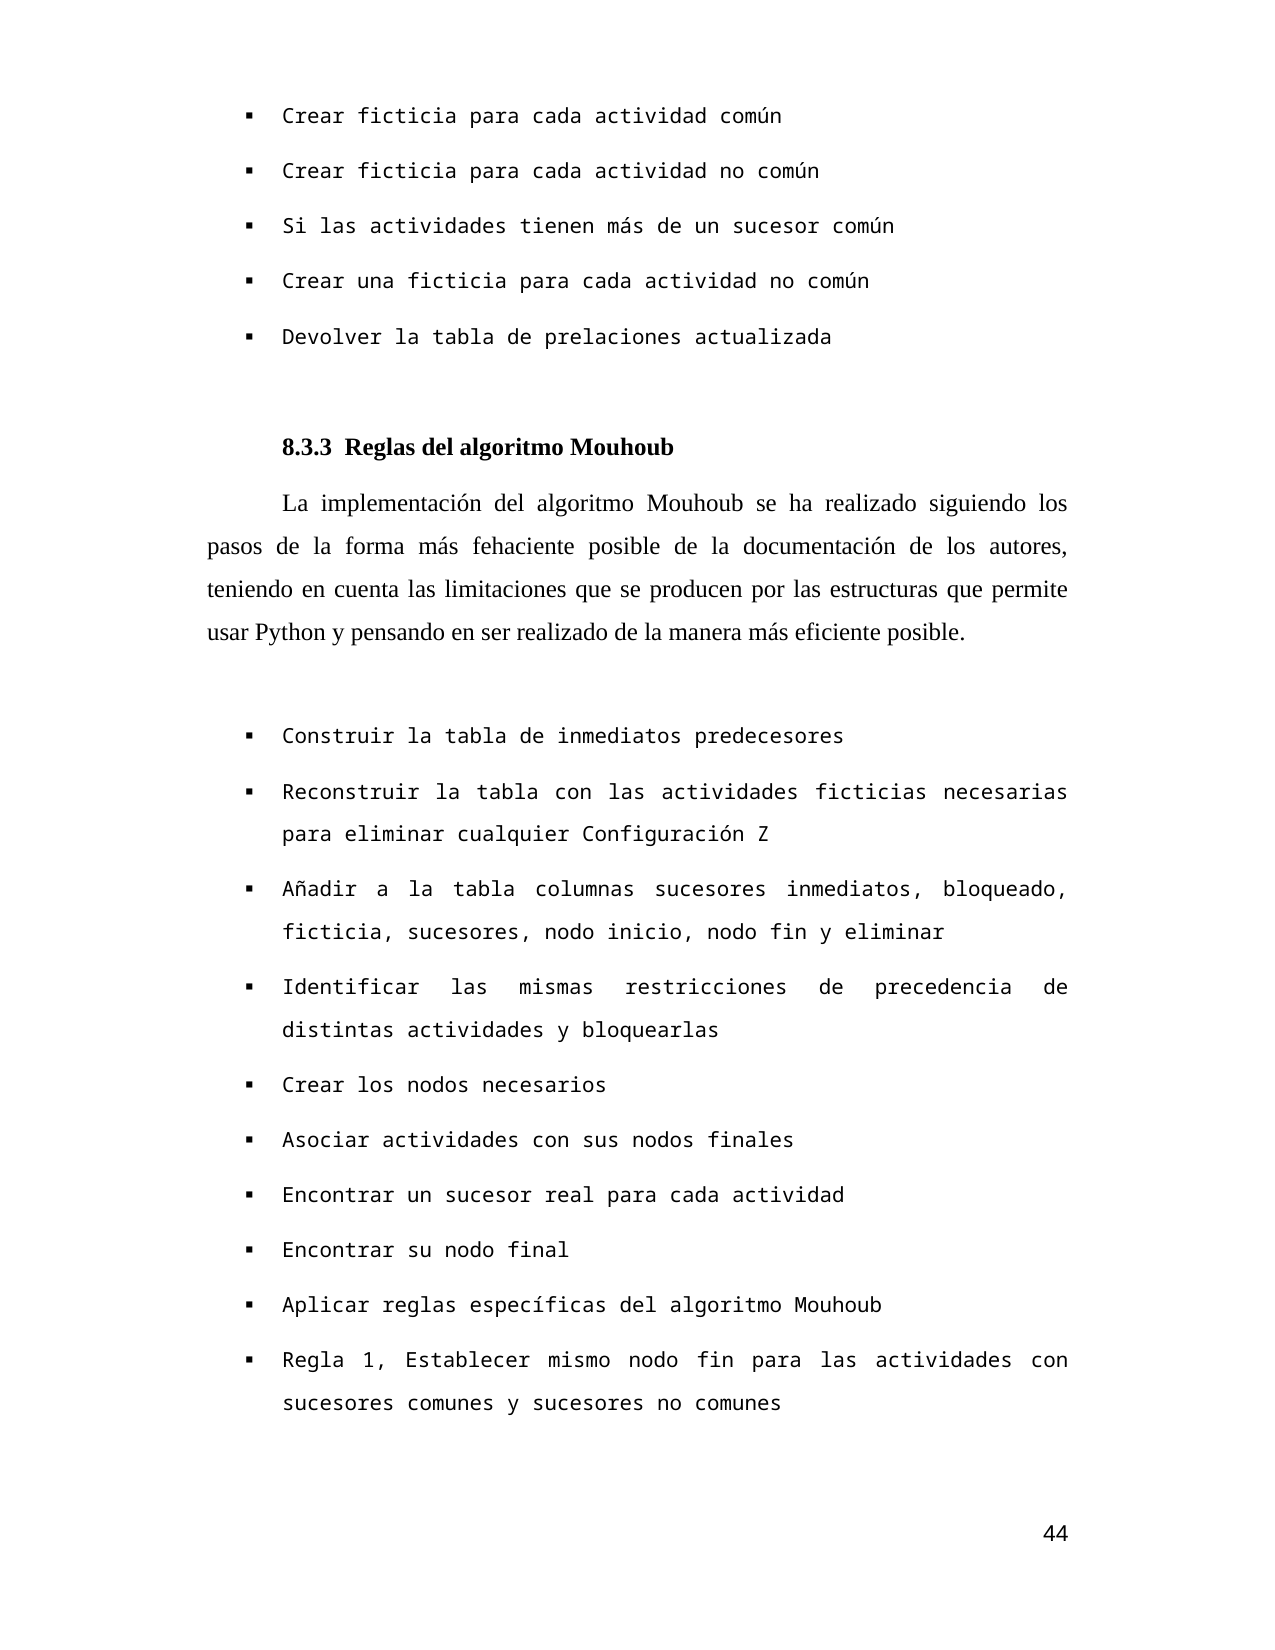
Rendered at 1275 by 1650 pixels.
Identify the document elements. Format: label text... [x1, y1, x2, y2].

list Crear ficticia para cada actividad común [244, 101, 1068, 130]
text 8.3.3 Reglas del algoritmo Mouhoub [207, 432, 1068, 461]
list Construir la tabla de inmediatos predecesores [244, 722, 1068, 750]
list Crear una ficticia para cada actividad no común [244, 267, 1068, 295]
list Regla 1, Establecer mismo nodo fin para las actividades con sucesores comunes y sucesores no comunes [244, 1345, 1068, 1416]
list Añadir a la tabla columnas sucesores inmediatos, bloqueado, ficticia, sucesores, nodo inicio, nodo fin y eliminar [244, 874, 1068, 946]
text La implementación del algoritmo Mouhoub se ha realizado siguiendo los pasos de la forma más fehaciente posible de la documentación de los autores, teniendo en cuenta las limitaciones que se producen por las estructuras que permite usar Python y pensando en ser realizado de la manera más eficiente posible. [207, 488, 1068, 646]
list Identificar las mismas restricciones de precedencia de distintas actividades y bloquearlas [244, 972, 1068, 1043]
list Crear los nodos necesarios [244, 1070, 1068, 1098]
list Devolver la tabla de prelaciones actualizada [244, 322, 1068, 350]
list Encontrar su nodo final [244, 1235, 1068, 1264]
list Asociar actividades con sus nodos finales [244, 1125, 1068, 1153]
list Aplicar reglas específicas del algoritmo Mouhoub [244, 1290, 1068, 1319]
list Si las actividades tienen más de un sucesor común [244, 212, 1068, 240]
list Reconstruir la tabla con las actividades ficticias necesarias para eliminar cualquier Configuración Z [244, 777, 1068, 848]
list Encontrar un sucesor real para cada actividad [244, 1180, 1068, 1208]
list Crear ficticia para cada actividad no común [244, 156, 1068, 185]
